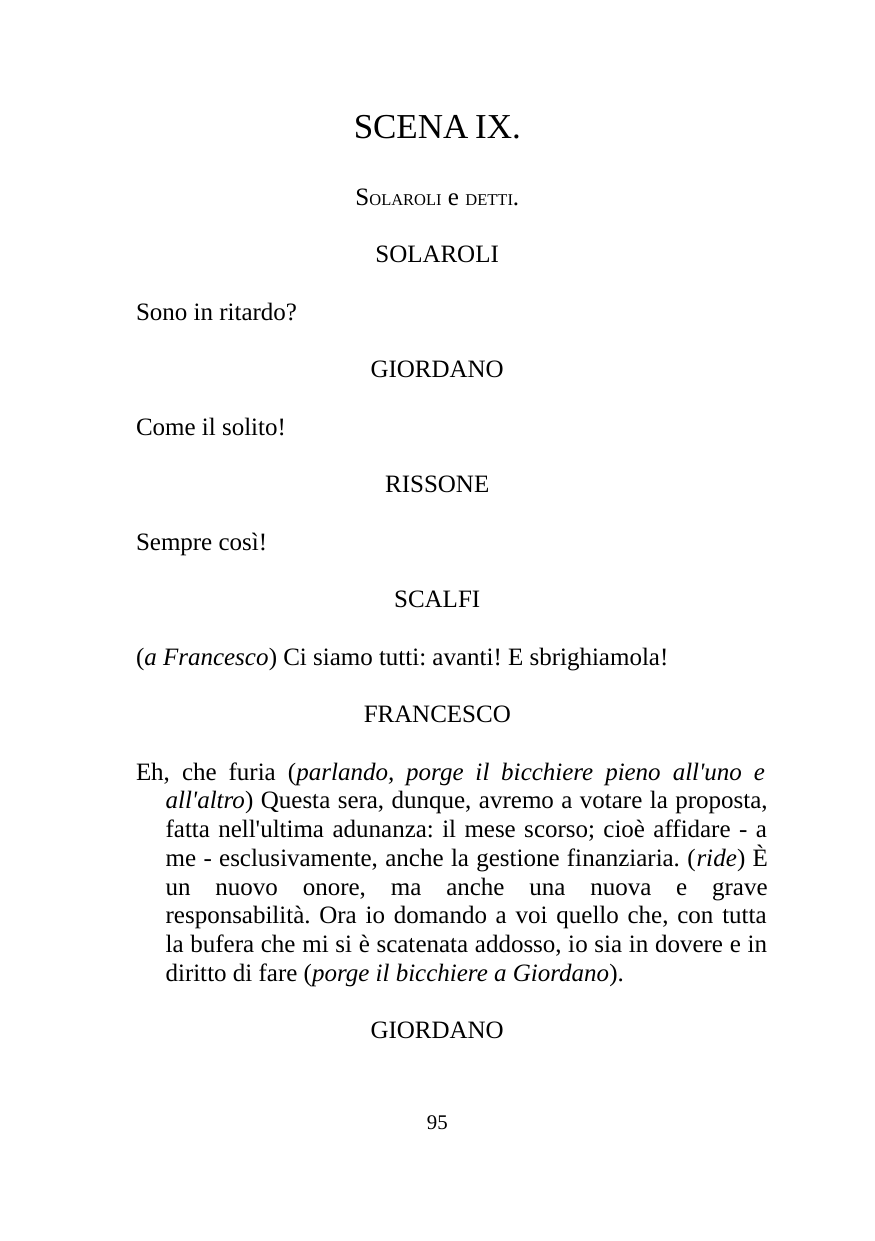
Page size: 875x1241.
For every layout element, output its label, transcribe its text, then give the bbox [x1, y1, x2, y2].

text FRANCESCO [106, 699, 768, 728]
text SOLAROLI [106, 239, 768, 268]
text (a Francesco) Ci siamo tutti: avanti! E sbrighiamola! [136, 642, 768, 671]
text Solaroli e detti. [106, 182, 768, 211]
subtitle SCENA IX. [106, 106, 768, 146]
text Come il solito! [136, 412, 768, 441]
text GIORDANO [106, 1016, 768, 1044]
text SCALFI [106, 584, 768, 613]
text RISSONE [106, 469, 768, 498]
text Sono in ritardo? [136, 297, 768, 326]
text Sempre così! [136, 527, 768, 556]
text Eh, che furia (parlando, porge il bicchiere pieno all'uno e all'altro) Questa sera, dunque, avremo a votare la proposta, fatta nell'ultima adunanza: il mese scorso; cioè affidare - a me - esclusivamente, anche la gestione finanziaria. (ride) È un nuovo onore, ma anche una nuova e grave responsabilità. Ora io domando a voi quello che, con tutta la bufera che mi si è scatenata addosso, io sia in dovere e in diritto di fare (porge il bicchiere a Giordano). [136, 757, 768, 987]
text GIORDANO [106, 354, 768, 383]
